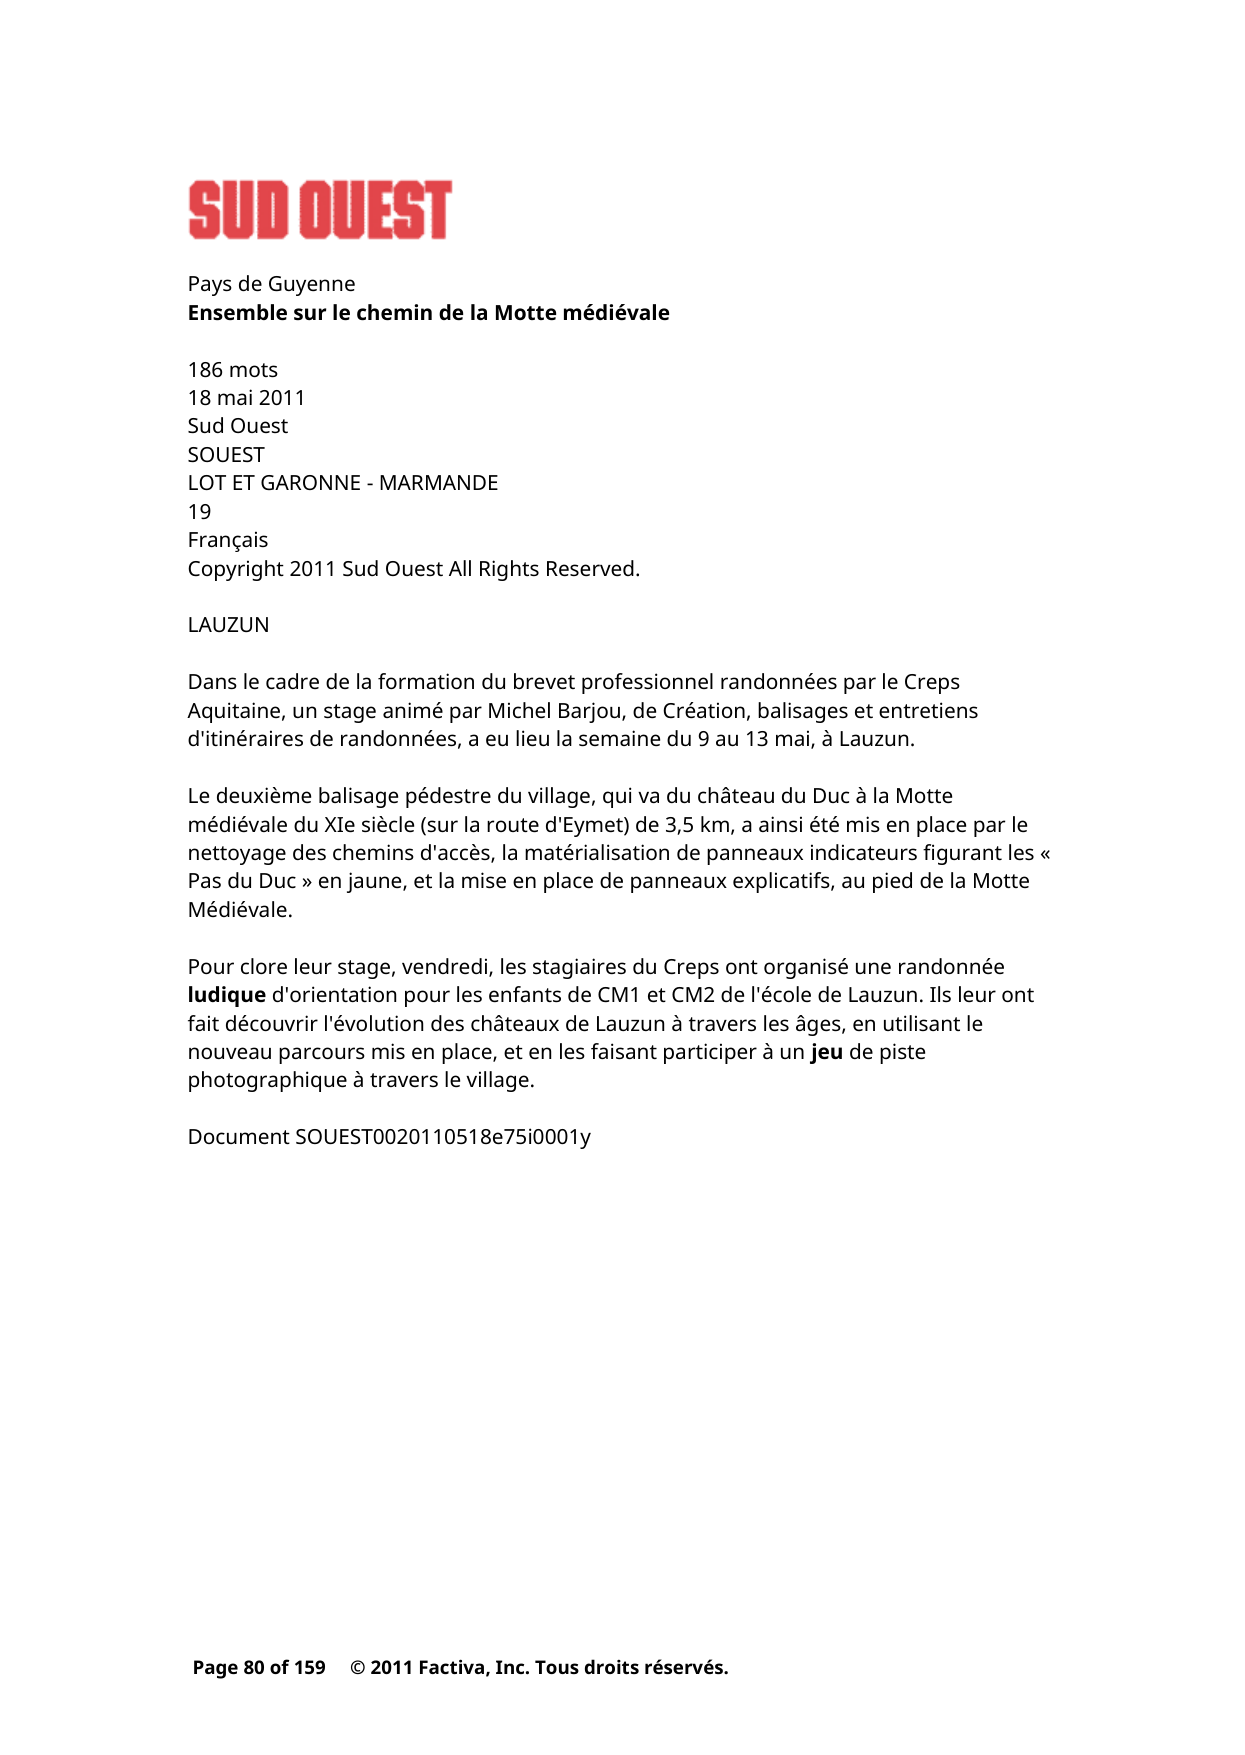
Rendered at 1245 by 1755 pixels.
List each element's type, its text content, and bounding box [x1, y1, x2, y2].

text Sud Ouest [187, 412, 1057, 440]
text Document SOUEST0020110518e75i0001y [187, 1122, 1057, 1151]
picture [187, 178, 454, 241]
text 18 mai 2011 [187, 383, 1057, 412]
text 186 mots [187, 355, 1057, 383]
text Dans le cadre de la formation du brevet professionnel randonnées par le Creps Aquitaine, un stage animé par Michel Barjou, de Création, balisages et entretiens d'itinéraires de randonnées, a eu lieu la semaine du 9 au 13 mai, à Lauzun. [187, 667, 1057, 753]
text SOUEST [187, 440, 1057, 468]
text 19 [187, 497, 1057, 525]
text Le deuxième balisage pédestre du village, qui va du château du Duc à la Motte médiévale du XIe siècle (sur la route d'Eymet) de 3,5 km, a ainsi été mis en place par le nettoyage des chemins d'accès, la matérialisation de panneaux indicateurs figurant les « Pas du Duc » en jaune, et la mise en place de panneaux explicatifs, au pied de la Motte Médiévale. [187, 781, 1057, 923]
text Français [187, 525, 1057, 554]
text Ensemble sur le chemin de la Motte médiévale [187, 298, 1057, 326]
text LAUZUN [187, 611, 1057, 639]
text LOT ET GARONNE - MARMANDE [187, 468, 1057, 497]
text Pays de Guyenne [187, 269, 1057, 298]
text Copyright 2011 Sud Ouest All Rights Reserved. [187, 554, 1057, 582]
text Pour clore leur stage, vendredi, les stagiaires du Creps ont organisé une randonnée ludique d'orientation pour les enfants de CM1 et CM2 de l'école de Lauzun. Ils leur ont fait découvrir l'évolution des châteaux de Lauzun à travers les âges, en utilisant le nouveau parcours mis en place, et en les faisant participer à un jeu de piste photographique à travers le village. [187, 952, 1057, 1094]
